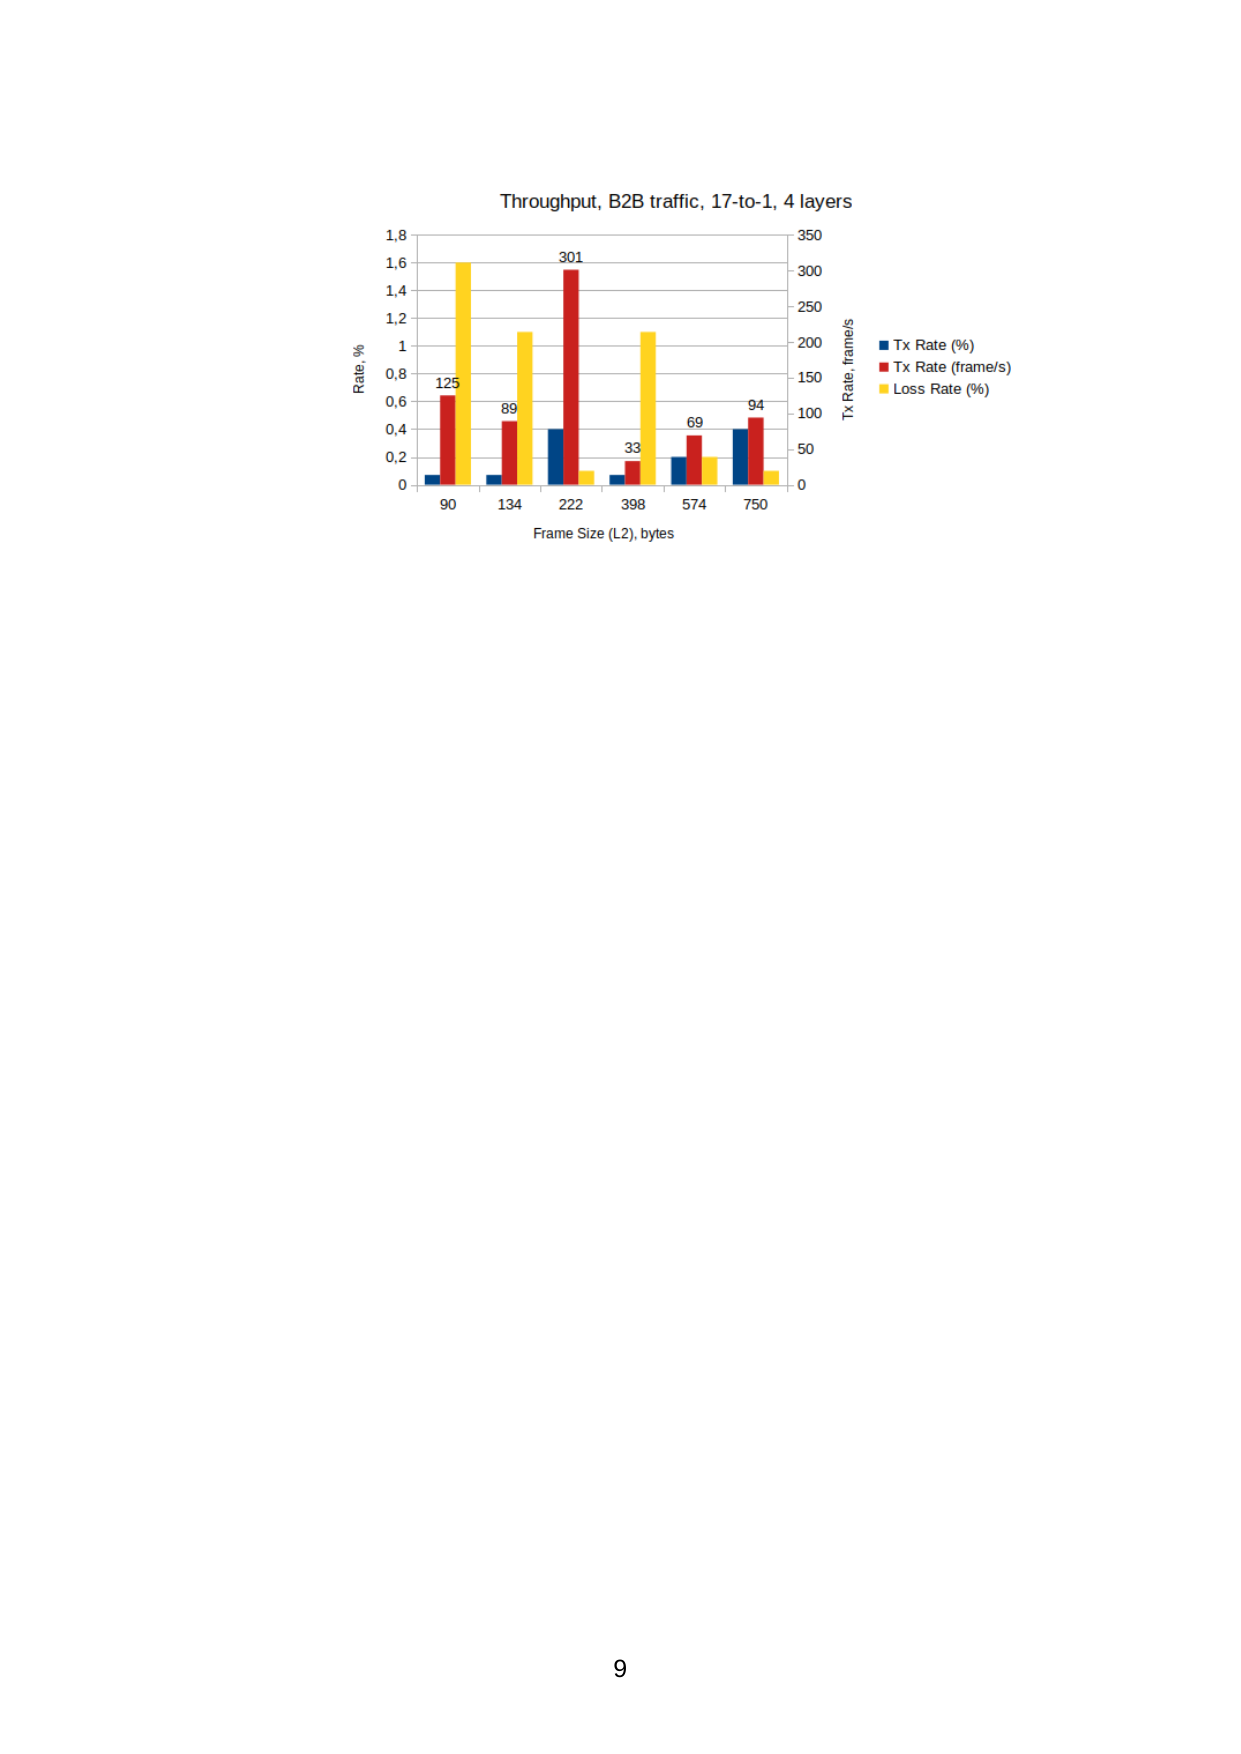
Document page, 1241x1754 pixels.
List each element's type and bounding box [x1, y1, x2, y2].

picture [328, 171, 1026, 565]
